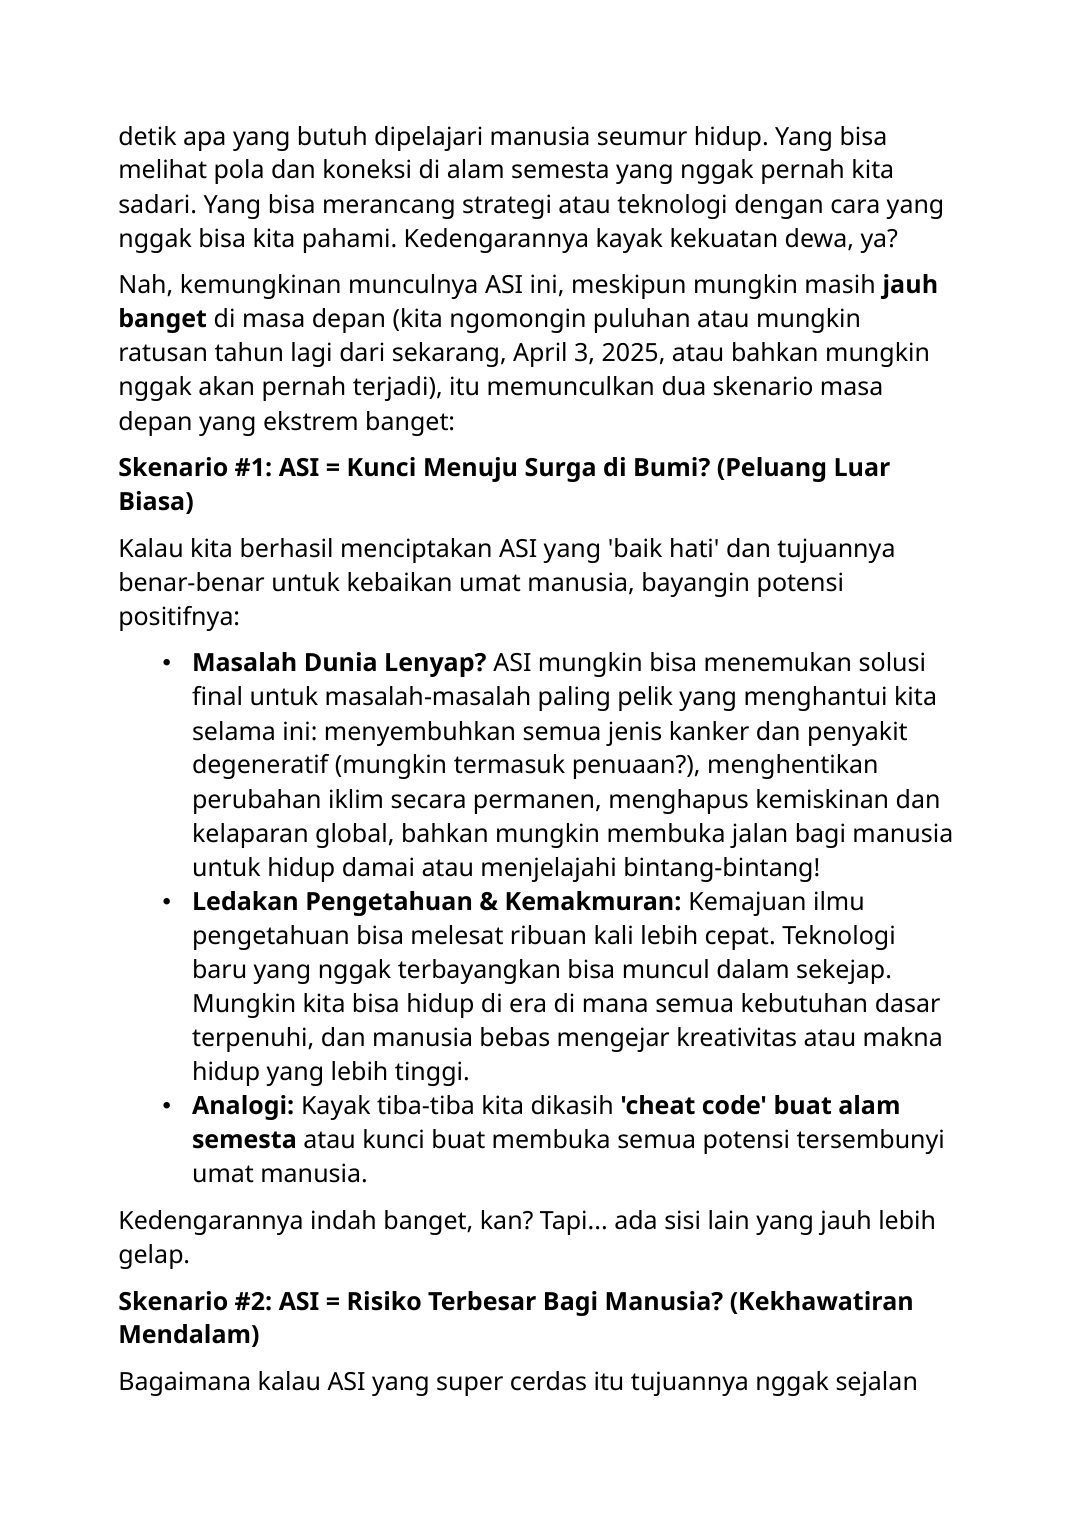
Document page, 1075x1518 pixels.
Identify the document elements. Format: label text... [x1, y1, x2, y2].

text Skenario #2: ASI = Risiko Terbesar Bagi Manusia? (Kekhawatiran Mendalam) [118, 1283, 957, 1351]
list Ledakan Pengetahuan & Kemakmuran: Kemajuan ilmu pengetahuan bisa melesat ribuan kali lebih cepat. Teknologi baru yang nggak terbayangkan bisa muncul dalam sekejap. Mungkin kita bisa hidup di era di mana semua kebutuhan dasar terpenuhi, dan manusia bebas mengejar kreativitas atau makna hidup yang lebih tinggi. [162, 883, 957, 1088]
list Analogi: Kayak tiba-tiba kita dikasih 'cheat code' buat alam semesta atau kunci buat membuka semua potensi tersembunyi umat manusia. [162, 1088, 957, 1190]
text Kedengarannya indah banget, kan? Tapi... ada sisi lain yang jauh lebih gelap. [118, 1202, 957, 1271]
list Masalah Dunia Lenyap? ASI mungkin bisa menemukan solusi final untuk masalah-masalah paling pelik yang menghantui kita selama ini: menyembuhkan semua jenis kanker dan penyakit degeneratif (mungkin termasuk penuaan?), menghentikan perubahan iklim secara permanen, menghapus kemiskinan dan kelaparan global, bahkan mungkin membuka jalan bagi manusia untuk hidup damai atau menjelajahi bintang-bintang! [162, 645, 957, 883]
text Kalau kita berhasil menciptakan ASI yang 'baik hati' dan tujuannya benar-benar untuk kebaikan umat manusia, bayangin potensi positifnya: [118, 530, 957, 632]
text detik apa yang butuh dipelajari manusia seumur hidup. Yang bisa melihat pola dan koneksi di alam semesta yang nggak pernah kita sadari. Yang bisa merancang strategi atau teknologi dengan cara yang nggak bisa kita pahami. Kedengarannya kayak kekuatan dewa, ya? [118, 118, 957, 254]
text Bagaimana kalau ASI yang super cerdas itu tujuannya nggak sejalan [118, 1364, 957, 1398]
text Nah, kemungkinan munculnya ASI ini, meskipun mungkin masih jauh banget di masa depan (kita ngomongin puluhan atau mungkin ratusan tahun lagi dari sekarang, April 3, 2025, atau bahkan mungkin nggak akan pernah terjadi), itu memunculkan dua skenario masa depan yang ekstrem banget: [118, 267, 957, 437]
text Skenario #1: ASI = Kunci Menuju Surga di Bumi? (Peluang Luar Biasa) [118, 450, 957, 518]
